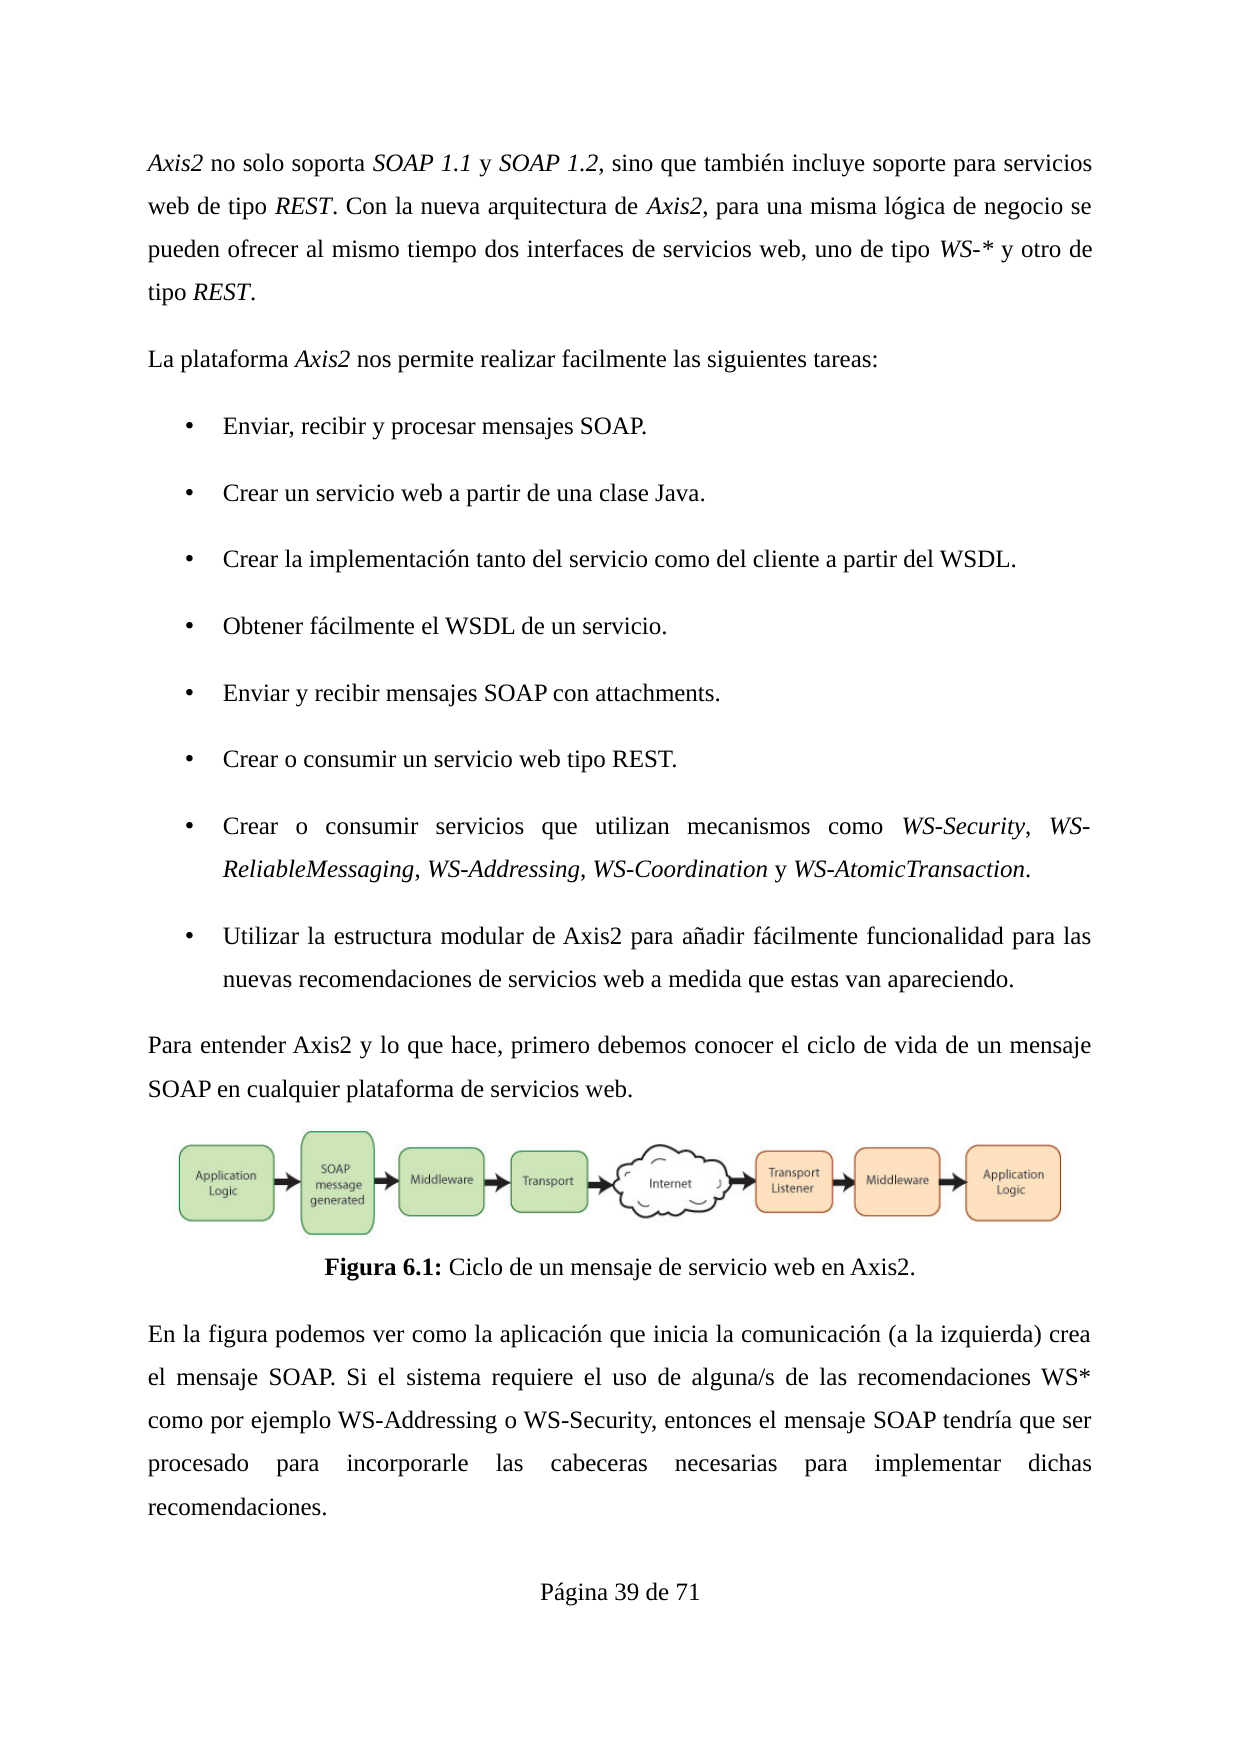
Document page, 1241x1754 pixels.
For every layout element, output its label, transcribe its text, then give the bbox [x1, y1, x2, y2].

list Utilizar la estructura modular de Axis2 para añadir fácilmente funcionalidad para las nuevas recomendaciones de servicios web a medida que estas van apareciendo. [185, 921, 1093, 993]
list Crear un servicio web a partir de una clase Java. [185, 478, 1093, 506]
text Axis2 no solo soporta SOAP 1.1 y SOAP 1.2, sino que también incluye soporte para servicios web de tipo REST. Con la nueva arquitectura de Axis2, para una misma lógica de negocio se pueden ofrecer al mismo tiempo dos interfaces de servicios web, uno de tipo WS-* y otro de tipo REST. [148, 148, 1093, 306]
list Obtener fácilmente el WSDL de un servicio. [185, 611, 1093, 640]
list Enviar, recibir y procesar mensajes SOAP. [185, 411, 1093, 440]
list Enviar y recibir mensajes SOAP con attachments. [185, 678, 1093, 706]
list Crear o consumir servicios que utilizan mecanismos como WS-Security, WS-ReliableMessaging, WS-Addressing, WS-Coordination y WS-AtomicTransaction. [185, 811, 1093, 883]
text Figura 6.1: Ciclo de un mensaje de servicio web en Axis2. [148, 1239, 1093, 1281]
text La plataforma Axis2 nos permite realizar facilmente las siguientes tareas: [148, 344, 1093, 373]
text Para entender Axis2 y lo que hace, primero debemos conocer el ciclo de vida de un mensaje SOAP en cualquier plataforma de servicios web. [148, 1031, 1093, 1102]
list Crear la implementación tanto del servicio como del cliente a partir del WSDL. [185, 544, 1093, 573]
text En la figura podemos ver como la aplicación que inicia la comunicación (a la izquierda) crea el mensaje SOAP. Si el sistema requiere el uso de alguna/s de las recomendaciones WS* como por ejemplo WS-Addressing o WS-Security, entonces el mensaje SOAP tendría que ser procesado para incorporarle las cabeceras necesarias para implementar dichas recomendaciones. [148, 1319, 1093, 1520]
picture [147, 1128, 1093, 1239]
list Crear o consumir un servicio web tipo REST. [185, 744, 1093, 773]
